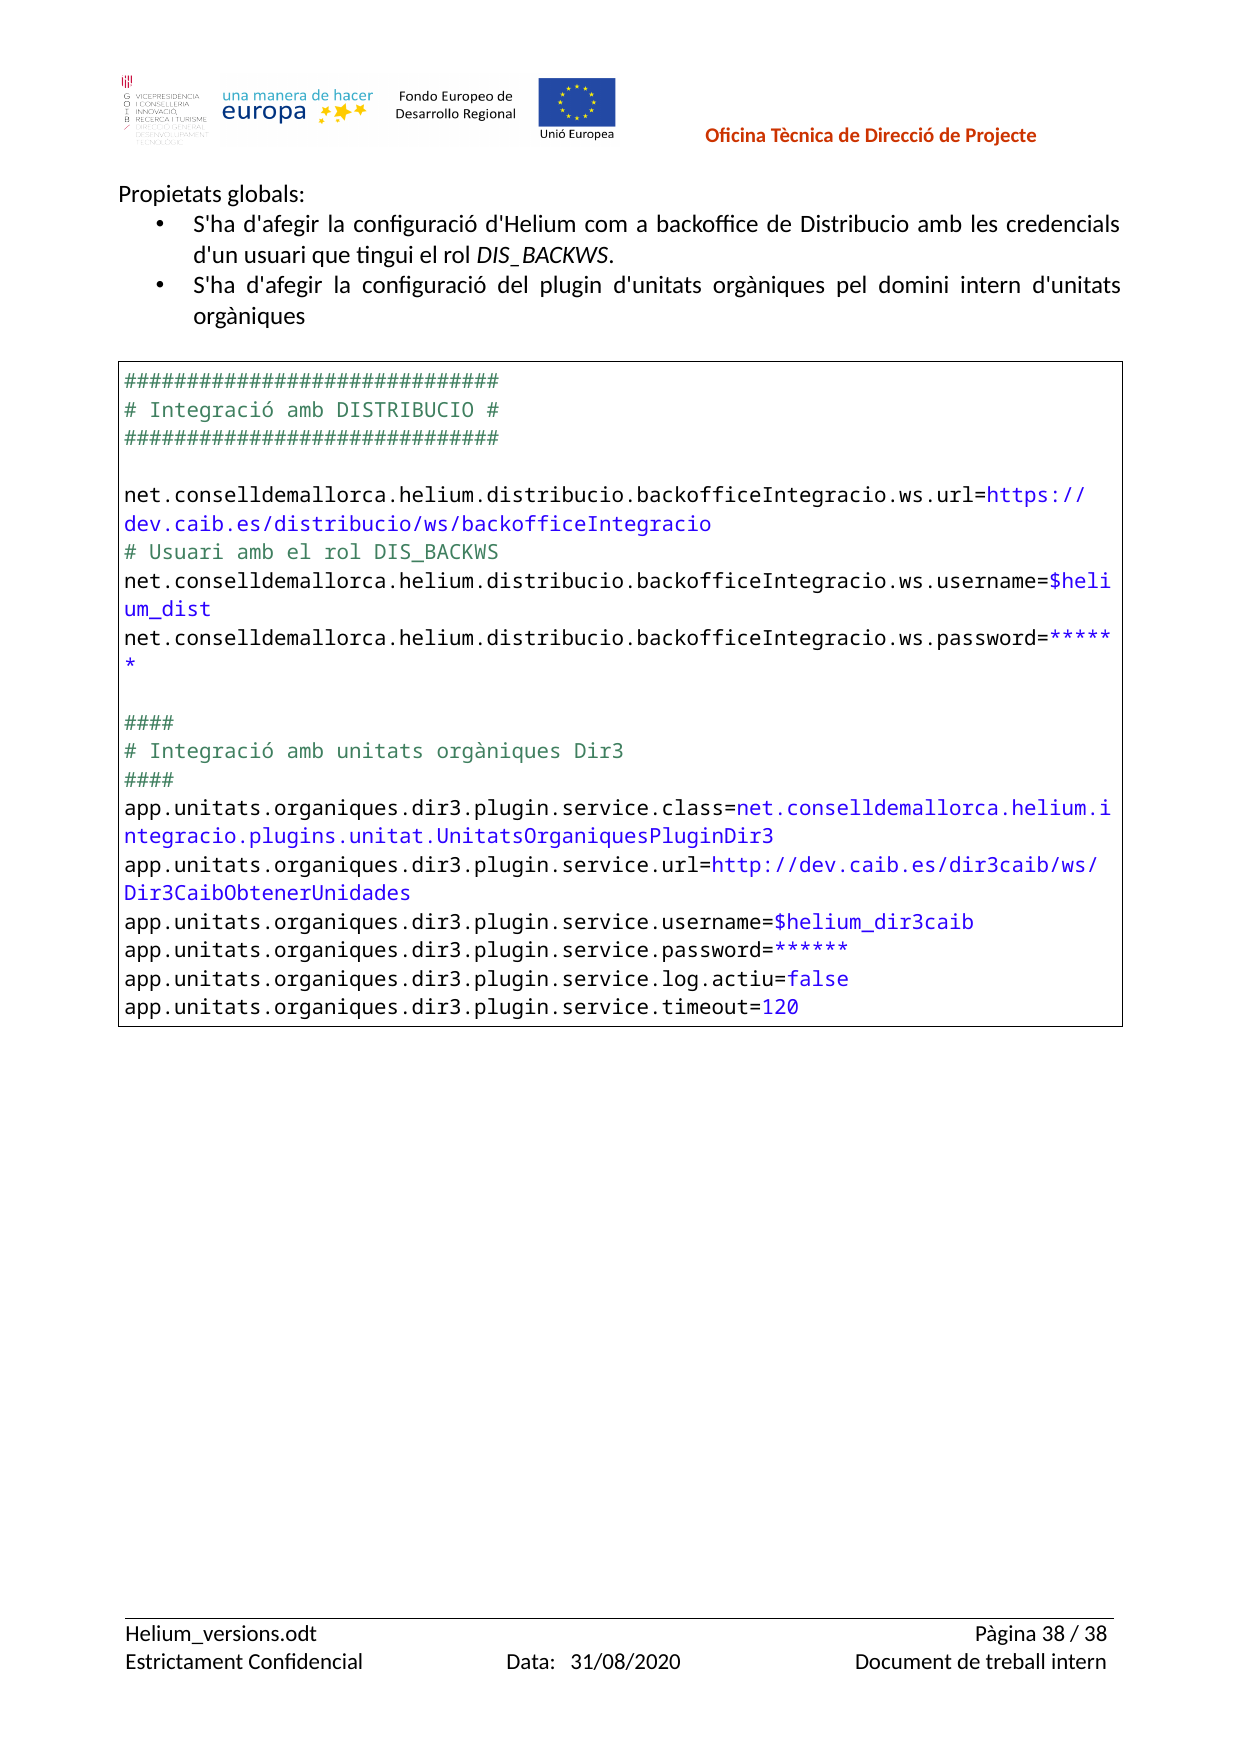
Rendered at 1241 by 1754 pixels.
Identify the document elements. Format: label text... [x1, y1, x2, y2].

list S'ha d'afegir la configuració d'Helium com a backoffice de Distribucio amb les credencials d'un usuari que tingui el rol DIS_BACKWS. [156, 208, 1122, 269]
table_header ############################## # Integració amb DISTRIBUCIO # ############################## net.conselldemallorca.helium.distribucio.backofficeIntegracio.ws.url=https://dev.caib.es/distribucio/ws/backofficeIntegracio # Usuari amb el rol DIS_BACKWS net.conselldemallorca.helium.distribucio.backofficeIntegracio.ws.username=$helium_dist net.conselldemallorca.helium.distribucio.backofficeIntegracio.ws.password=****** #### # Integració amb unitats orgàniques Dir3 #### app.unitats.organiques.dir3.plugin.service.class=net.conselldemallorca.helium.integracio.plugins.unitat.UnitatsOrganiquesPluginDir3 app.unitats.organiques.dir3.plugin.service.url=http://dev.caib.es/dir3caib/ws/Dir3CaibObtenerUnidades app.unitats.organiques.dir3.plugin.service.username=$helium_dir3caib app.unitats.organiques.dir3.plugin.service.password=****** app.unitats.organiques.dir3.plugin.service.log.actiu=false app.unitats.organiques.dir3.plugin.service.timeout=120 [119, 362, 1122, 1026]
text Propietats globals: [118, 178, 1122, 208]
picture [219, 73, 621, 147]
picture [118, 73, 213, 147]
list S'ha d'afegir la configuració del plugin d'unitats orgàniques pel domini intern d'unitats orgàniques [156, 269, 1122, 330]
